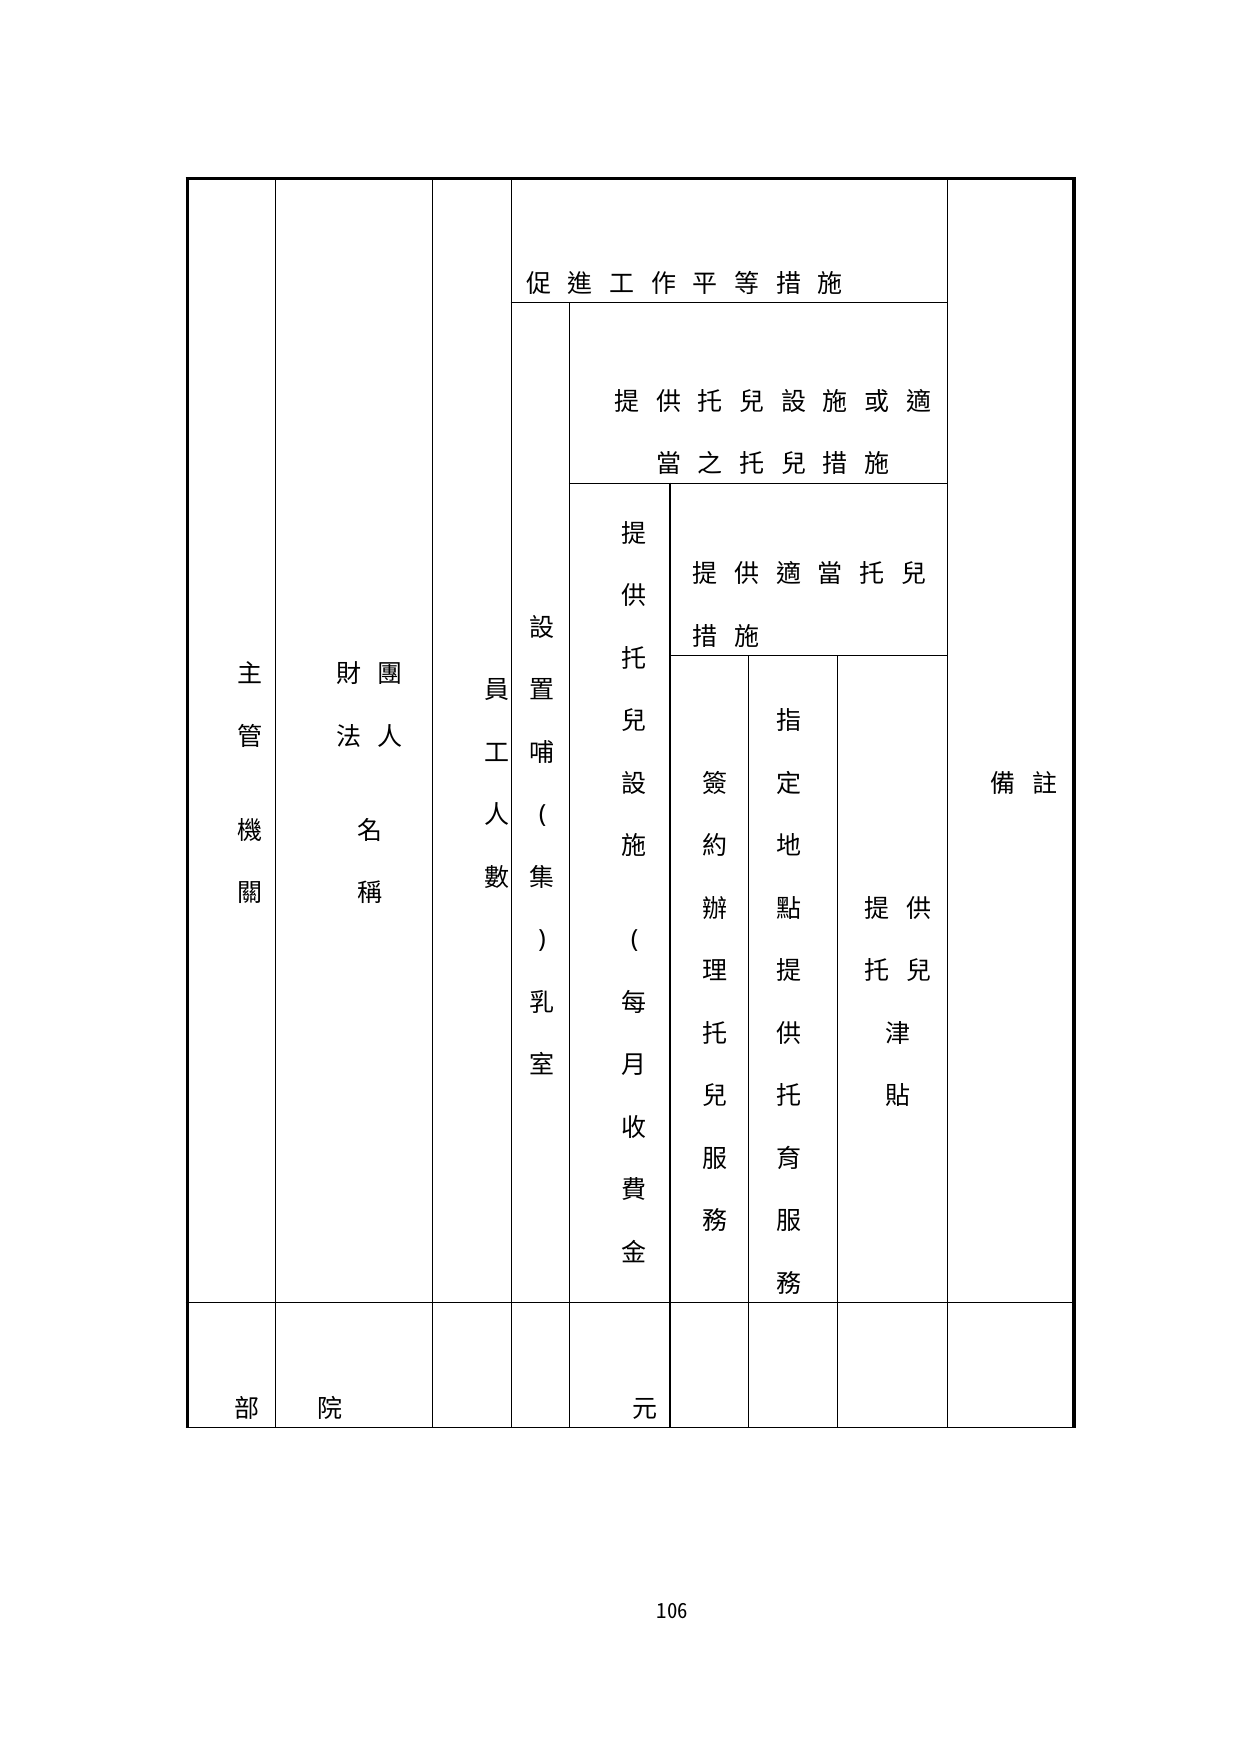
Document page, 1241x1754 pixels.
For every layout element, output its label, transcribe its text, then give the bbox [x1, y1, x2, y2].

table_cell 設置哺(集)乳室 [512, 303, 569, 1302]
table_cell 簽約辦理托兒服務 [671, 656, 748, 1302]
table_cell 部 [189, 1303, 275, 1427]
table_cell [512, 1303, 569, 1427]
table_cell 院 [276, 1303, 432, 1427]
table_header 主管 機關 [189, 180, 275, 1302]
table_header 備註 [948, 180, 1072, 1302]
table_header 員工人數 [433, 180, 511, 1302]
table_cell [749, 1303, 837, 1427]
table_header 財團法人 名 稱 [276, 180, 432, 1302]
table_cell 提供適當托兒措施 [671, 484, 947, 655]
table_header 促進工作平等措施 [512, 180, 947, 302]
table_cell [433, 1303, 511, 1427]
table_cell [948, 1303, 1072, 1427]
table_cell 4,500元 [570, 1303, 669, 1427]
table_cell [671, 1303, 748, 1427]
table_cell [838, 1303, 947, 1427]
table_cell 提供托兒設施或適當之托兒措施 [570, 303, 947, 482]
table_cell 提供托兒 津 貼 [838, 656, 947, 1302]
table_cell 提供托兒設施 (每月收費金額) [570, 484, 669, 1302]
table_cell 指定地點提供托育服務 [749, 656, 837, 1302]
